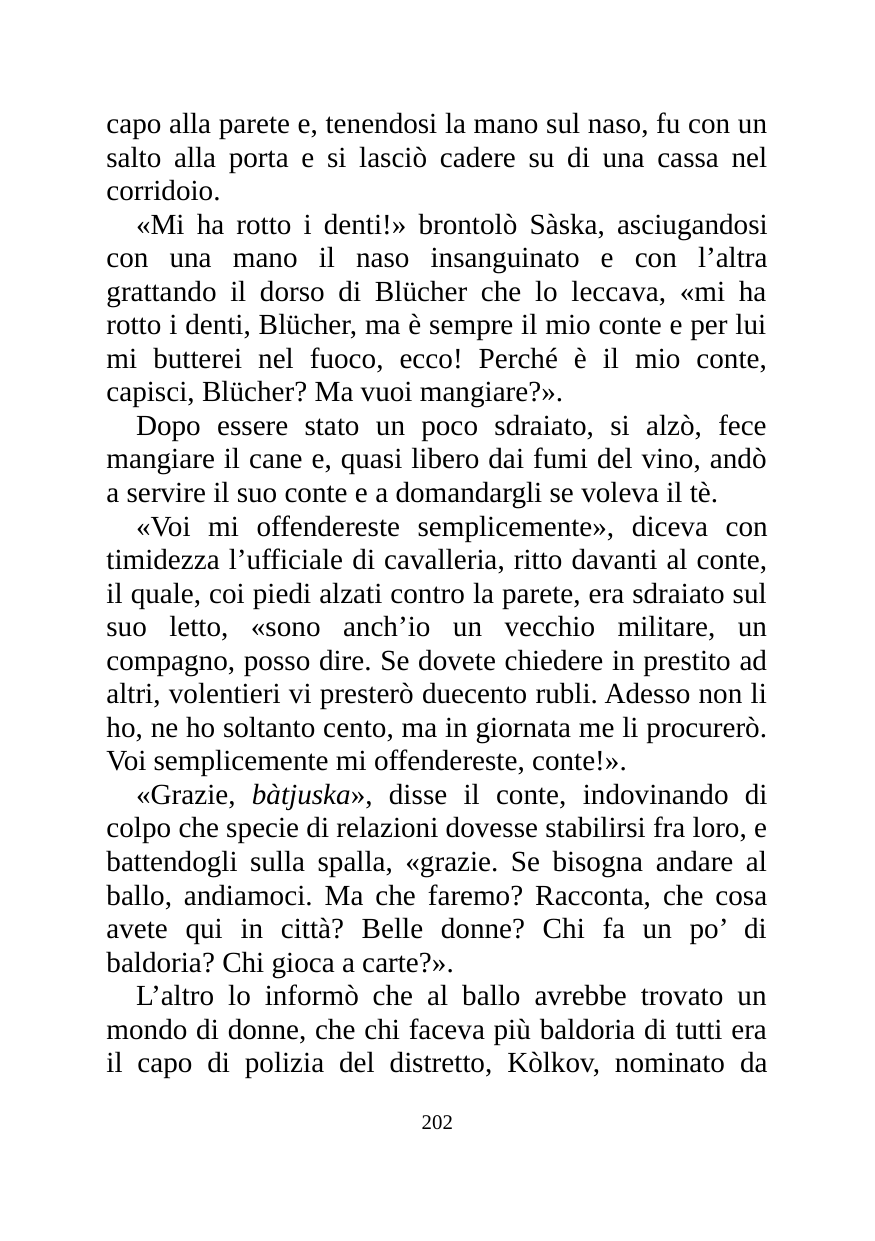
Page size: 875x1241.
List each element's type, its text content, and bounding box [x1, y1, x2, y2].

text L’altro lo informò che al ballo avrebbe trovato un mondo di donne, che chi faceva più baldoria di tutti era il capo di polizia del distretto, Kòlkov, nominato da [106, 978, 768, 1079]
text Dopo essere stato un poco sdraiato, si alzò, fece mangiare il cane e, quasi libero dai fumi del vino, andò a servire il suo conte e a domandargli se voleva il tè. [106, 408, 768, 509]
text «Mi ha rotto i denti!» brontolò Sàska, asciugandosi con una mano il naso insanguinato e con l’altra grattando il dorso di Blücher che lo leccava, «mi ha rotto i denti, Blücher, ma è sempre il mio conte e per lui mi butterei nel fuoco, ecco! Perché è il mio conte, capisci, Blücher? Ma vuoi mangiare?». [106, 207, 768, 408]
text «Voi mi offendereste semplicemente», diceva con timidezza l’ufficiale di cavalleria, ritto davanti al conte, il quale, coi piedi alzati contro la parete, era sdraiato sul suo letto, «sono anch’io un vecchio militare, un compagno, posso dire. Se dovete chiedere in prestito ad altri, volentieri vi presterò duecento rubli. Adesso non li ho, ne ho soltanto cento, ma in giornata me li procurerò. Voi semplicemente mi offendereste, conte!». [106, 509, 768, 777]
text «Grazie, bàtjuska», disse il conte, indovinando di colpo che specie di relazioni dovesse stabilirsi fra loro, e battendogli sulla spalla, «grazie. Se bisogna andare al ballo, andiamoci. Ma che faremo? Racconta, che cosa avete qui in città? Belle donne? Chi fa un po’ di baldoria? Chi gioca a carte?». [106, 777, 768, 978]
text capo alla parete e, tenendosi la mano sul naso, fu con un salto alla porta e si lasciò cadere su di una cassa nel corridoio. [106, 106, 768, 207]
